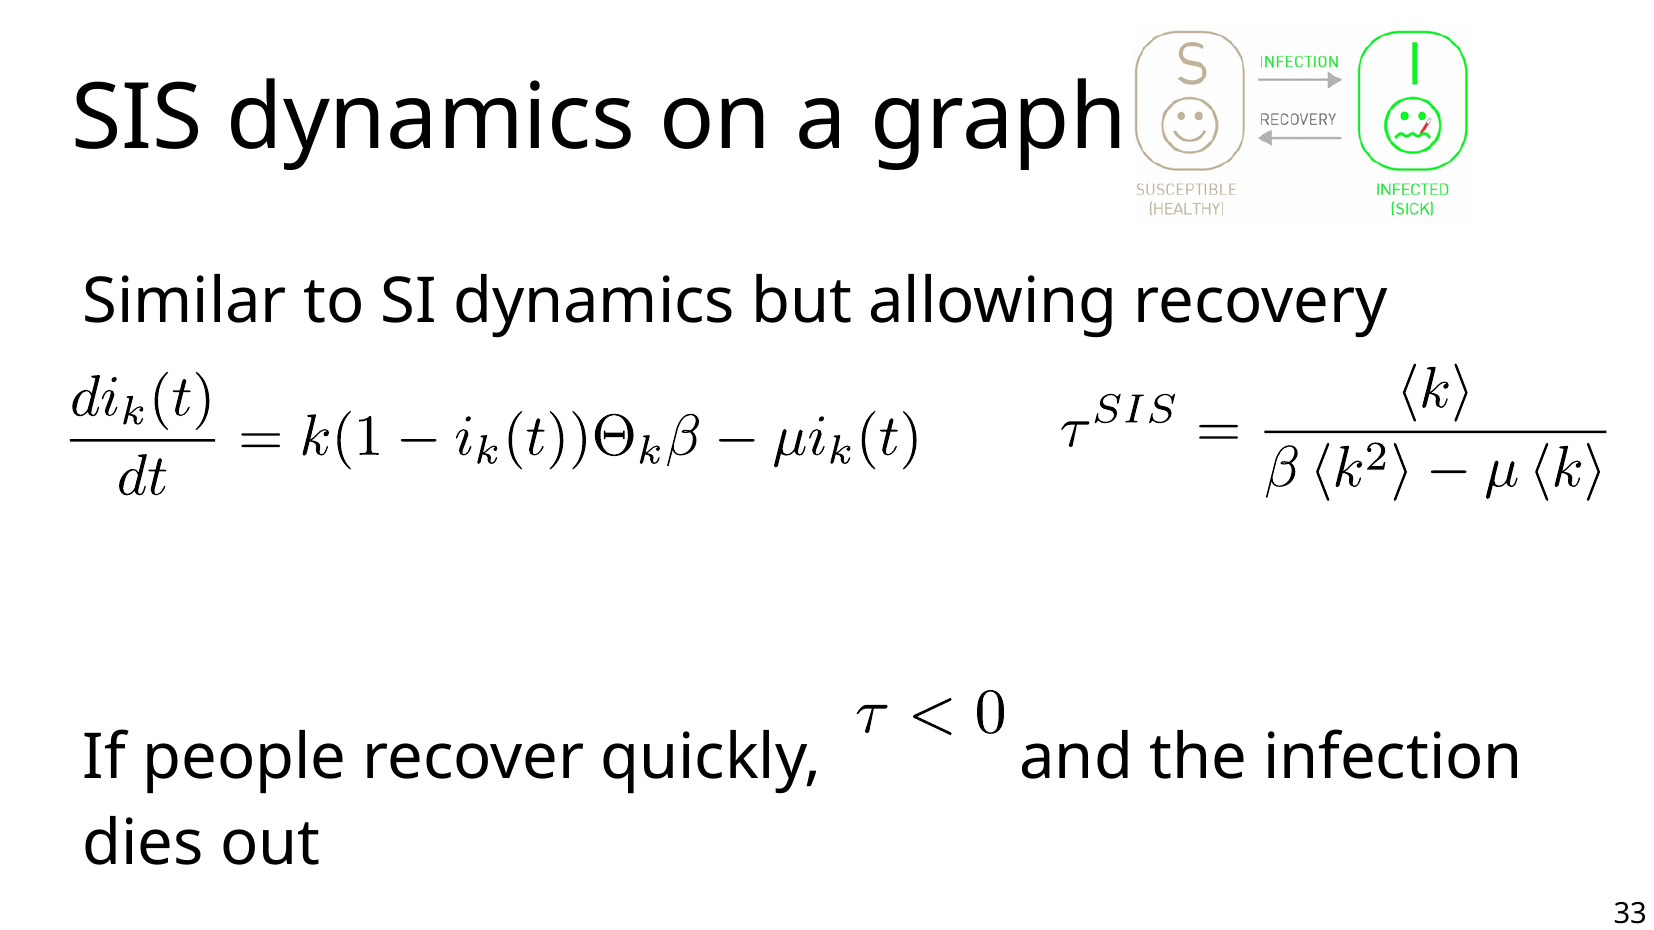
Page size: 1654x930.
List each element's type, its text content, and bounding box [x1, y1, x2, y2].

text_box [1059, 363, 1607, 501]
list Similar to SI dynamics but allowing recovery If people recover quickly, and the infection dies out [82, 255, 1571, 886]
text_box [69, 371, 923, 496]
title SIS dynamics on a graph [0, 1, 1201, 225]
text_box [855, 690, 1007, 736]
picture [1133, 25, 1471, 226]
